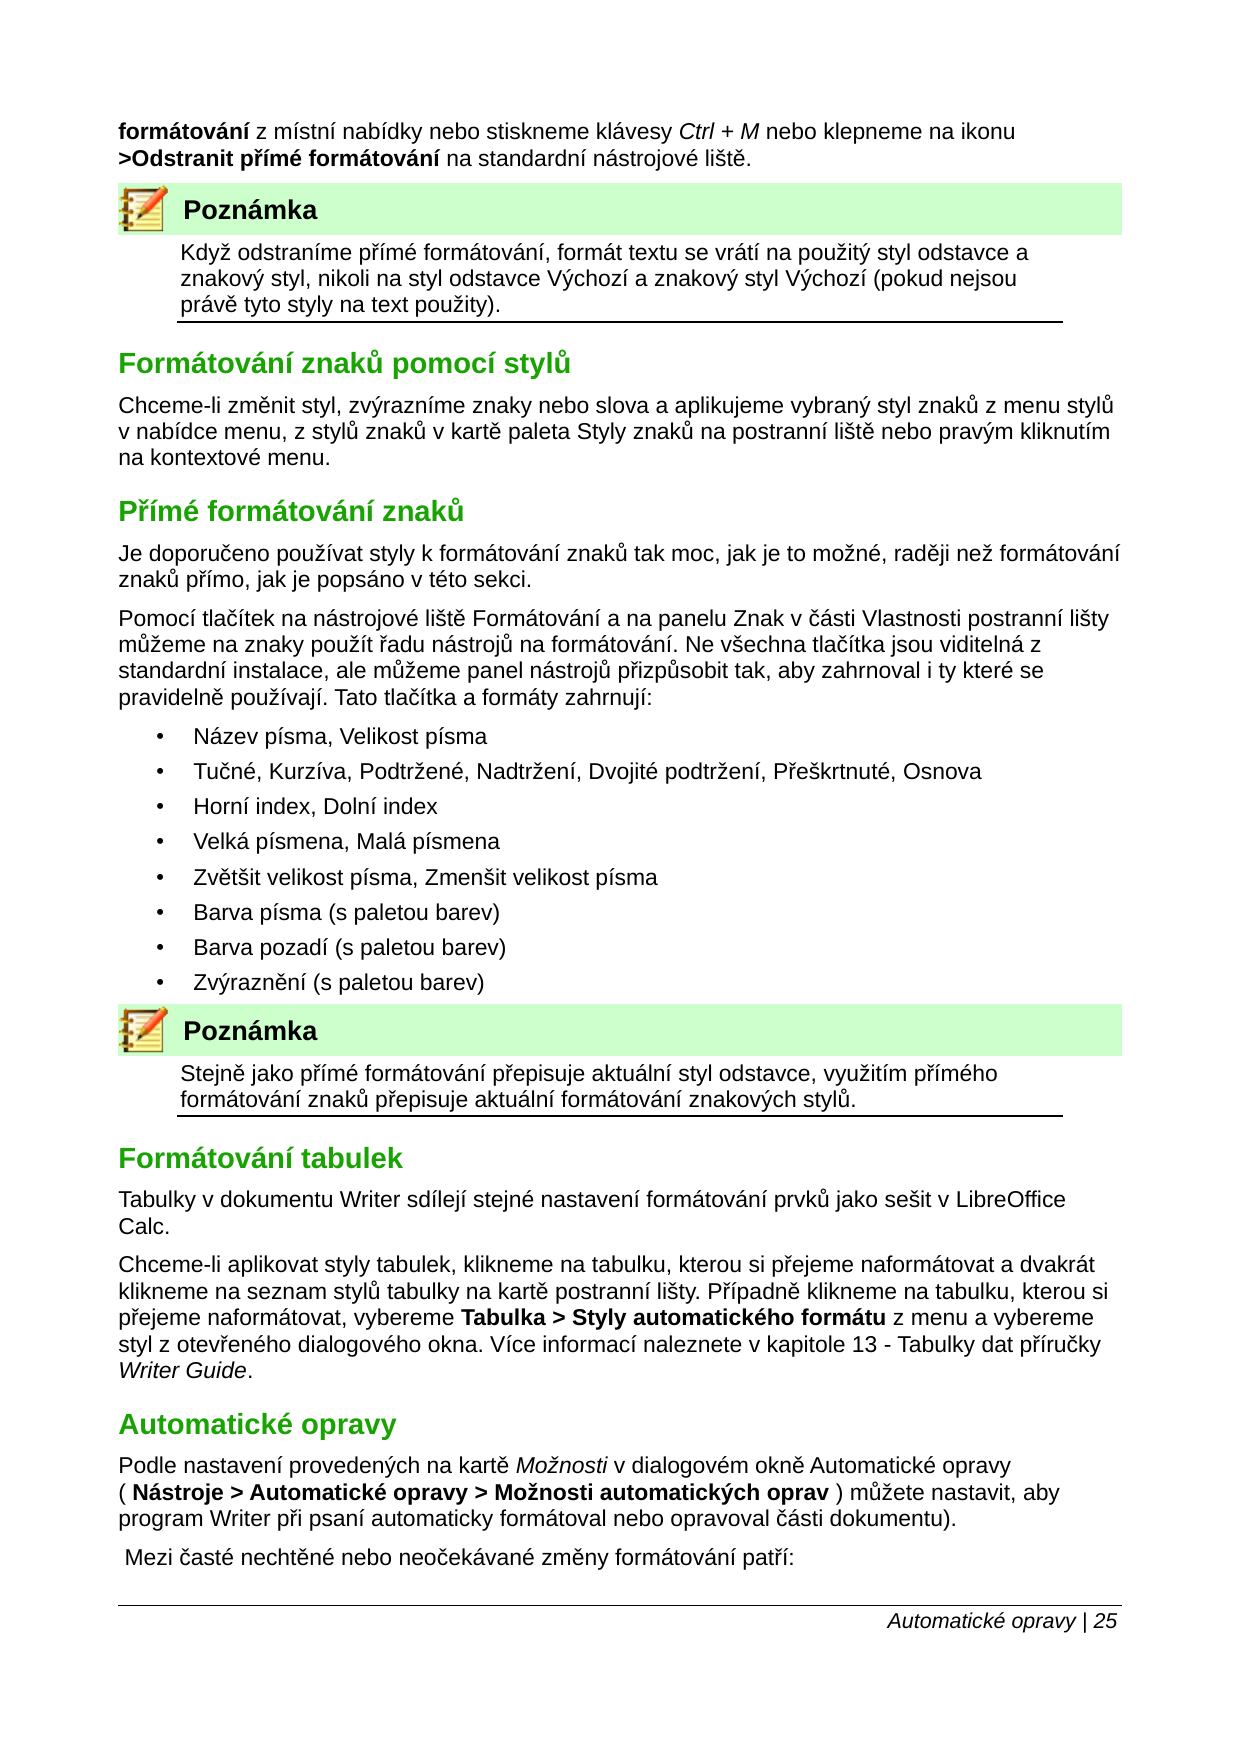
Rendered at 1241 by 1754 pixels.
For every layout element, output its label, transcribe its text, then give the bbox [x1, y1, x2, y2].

text Když odstraníme přímé formátování, formát textu se vrátí na použitý styl odstavce a znakový styl, nikoli na styl odstavce Výchozí a znakový styl Výchozí (pokud nejsou právě tyto styly na text použity). [177, 235, 1063, 321]
list Zvětšit velikost písma, Zmenšit velikost písma [156, 863, 1122, 890]
list Barva pozadí (s paletou barev) [156, 934, 1122, 960]
text Chceme-li změnit styl, zvýrazníme znaky nebo slova a aplikujeme vybraný styl znaků z menu stylů v nabídce menu, z stylů znaků v kartě paleta Styly znaků na postranní liště nebo pravým kliknutím na kontextové menu. [118, 392, 1122, 471]
text Chceme-li aplikovat styly tabulek, klikneme na tabulku, kterou si přejeme naformátovat a dvakrát klikneme na seznam stylů tabulky na kartě postranní lišty. Případně klikneme na tabulku, kterou si přejeme naformátovat, vybereme Tabulka > Styly automatického formátu z menu a vybereme styl z otevřeného dialogového okna. Více informací naleznete v kapitole 13 - Tabulky dat příručky Writer Guide. [118, 1251, 1122, 1383]
subtitle Přímé formátování znaků [118, 494, 1122, 528]
text formátování z místní nabídky nebo stiskneme klávesy Ctrl + M nebo klepneme na ikonu >Odstranit přímé formátování na standardní nástrojové liště. [118, 118, 1122, 171]
text Stejně jako přímé formátování přepisuje aktuální styl odstavce, využitím přímého formátování znaků přepisuje aktuální formátování znakových stylů. [177, 1056, 1063, 1115]
text Je doporučeno používat styly k formátování znaků tak moc, jak je to možné, raději než formátování znaků přímo, jak je popsáno v této sekci. [118, 539, 1122, 592]
text Tabulky v dokumentu Writer sdílejí stejné nastavení formátování prvků jako sešit v LibreOffice Calc. [118, 1186, 1122, 1239]
subtitle Poznámka [118, 183, 1122, 235]
subtitle Automatické opravy [118, 1407, 1122, 1440]
text Pomocí tlačítek na nástrojové liště Formátování a na panelu Znak v části Vlastnosti postranní lišty můžeme na znaky použít řadu nástrojů na formátování. Ne všechna tlačítka jsou viditelná z standardní instalace, ale můžeme panel nástrojů přizpůsobit tak, aby zahrnoval i ty které se pravidelně používají. Tato tlačítka a formáty zahrnují: [118, 605, 1122, 710]
list Horní index, Dolní index [156, 793, 1122, 819]
picture [119, 1005, 170, 1056]
text Mezi časté nechtěné nebo neočekávané změny formátování patří: [118, 1544, 1122, 1570]
subtitle Formátování znaků pomocí stylů [118, 346, 1122, 380]
subtitle Poznámka [118, 1004, 1122, 1056]
list Zvýraznění (s paletou barev) [156, 969, 1122, 996]
list Velká písmena, Malá písmena [156, 828, 1122, 855]
list Tučné, Kurzíva, Podtržené, Nadtržení, Dvojité podtržení, Přeškrtnuté, Osnova [156, 758, 1122, 784]
list Barva písma (s paletou barev) [156, 899, 1122, 925]
picture [119, 184, 170, 235]
subtitle Formátování tabulek [118, 1141, 1122, 1174]
list Název písma, Velikost písma [156, 723, 1122, 749]
text Podle nastavení provedených na kartě Možnosti v dialogovém okně Automatické opravy ( Nástroje > Automatické opravy > Možnosti automatických oprav ) můžete nastavit, aby program Writer při psaní automaticky formátoval nebo opravoval části dokumentu). [118, 1452, 1122, 1531]
